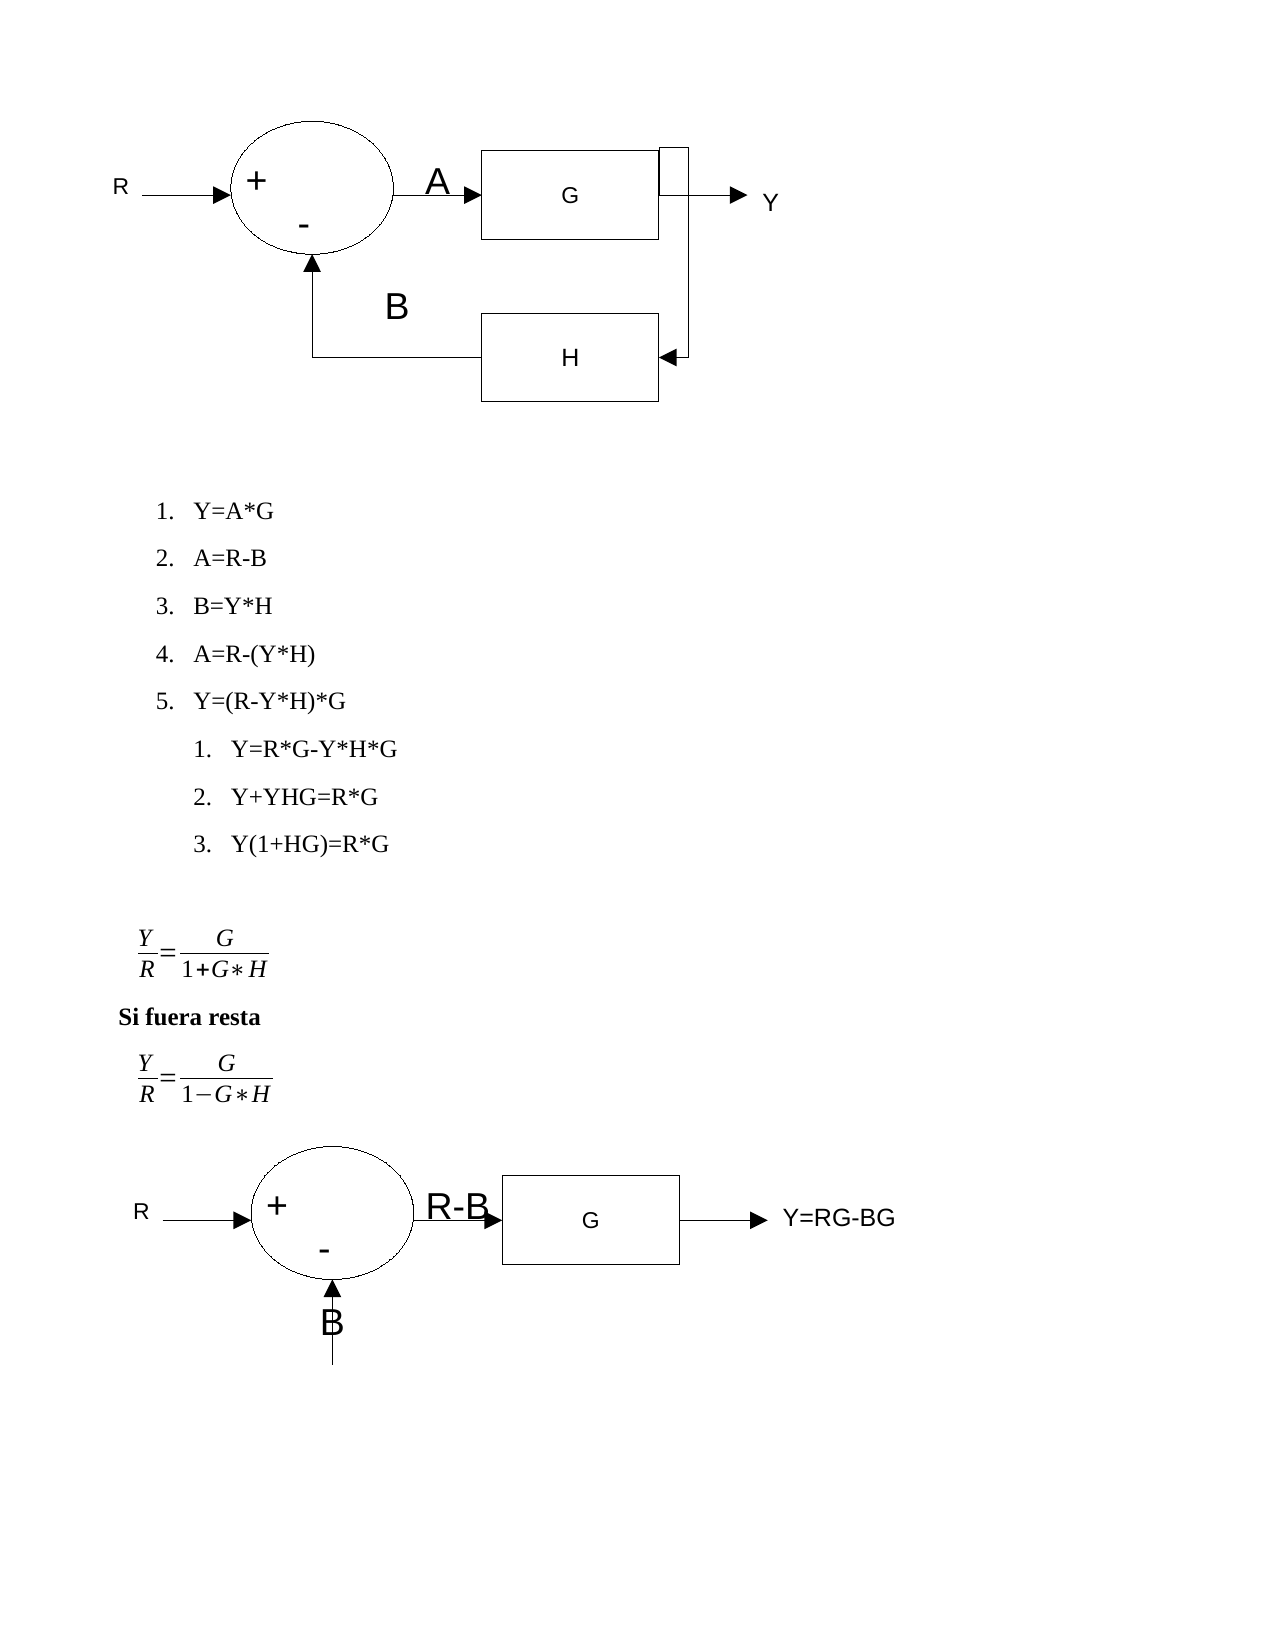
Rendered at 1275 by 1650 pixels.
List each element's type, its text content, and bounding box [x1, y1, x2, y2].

list A=R-B [156, 543, 1157, 572]
text Si fuera resta [118, 1002, 1157, 1031]
list Y(1+HG)=R*G [193, 829, 1157, 858]
list A=R-(Y*H) [156, 639, 1157, 667]
list B=Y*H [156, 591, 1157, 620]
list Y=A*G [156, 496, 1157, 525]
list Y=R*G-Y*H*G [193, 734, 1157, 763]
list Y=(R-Y*H)*G [156, 686, 1157, 715]
list Y+YHG=R*G [193, 782, 1157, 810]
